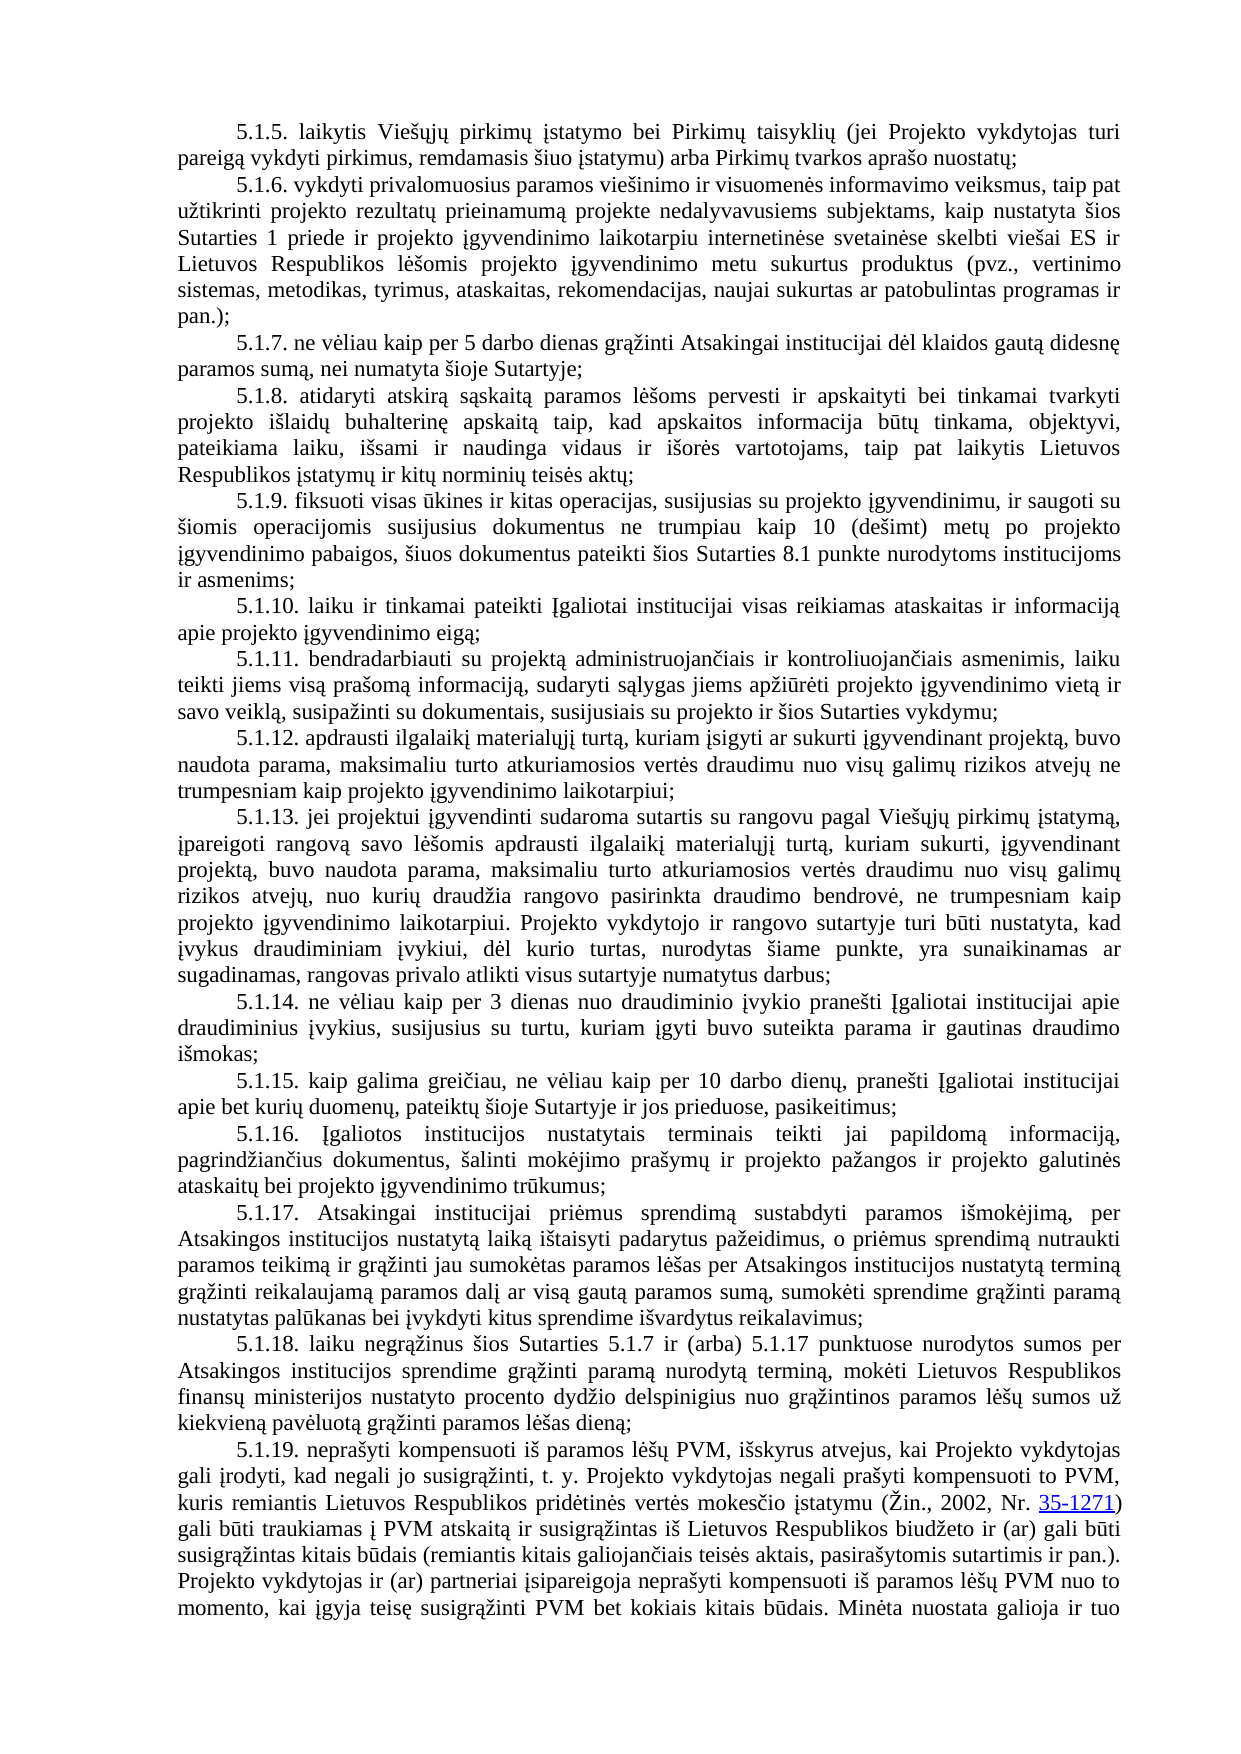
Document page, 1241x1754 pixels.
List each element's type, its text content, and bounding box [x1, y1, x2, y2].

text 5.1.15. kaip galima greičiau, ne vėliau kaip per 10 darbo dienų, pranešti Įgaliotai institucijai apie bet kurių duomenų, pateiktų šioje Sutartyje ir jos prieduose, pasikeitimus; [177, 1067, 1122, 1119]
text 5.1.7. ne vėliau kaip per 5 darbo dienas grąžinti Atsakingai institucijai dėl klaidos gautą didesnę paramos sumą, nei numatyta šioje Sutartyje; [177, 329, 1122, 382]
text 5.1.5. laikytis Viešųjų pirkimų įstatymo bei Pirkimų taisyklių (jei Projekto vykdytojas turi pareigą vykdyti pirkimus, remdamasis šiuo įstatymu) arba Pirkimų tvarkos aprašo nuostatų; [177, 118, 1122, 171]
text 5.1.13. jei projektui įgyvendinti sudaroma sutartis su rangovu pagal Viešųjų pirkimų įstatymą, įpareigoti rangovą savo lėšomis apdrausti ilgalaikį materialųjį turtą, kuriam sukurti, įgyvendinant projektą, buvo naudota parama, maksimaliu turto atkuriamosios vertės draudimu nuo visų galimų rizikos atvejų, nuo kurių draudžia rangovo pasirinkta draudimo bendrovė, ne trumpesniam kaip projekto įgyvendinimo laikotarpiui. Projekto vykdytojo ir rangovo sutartyje turi būti nustatyta, kad įvykus draudiminiam įvykiui, dėl kurio turtas, nurodytas šiame punkte, yra sunaikinamas ar sugadinamas, rangovas privalo atlikti visus sutartyje numatytus darbus; [177, 803, 1122, 988]
text 5.1.16. Įgaliotos institucijos nustatytais terminais teikti jai papildomą informaciją, pagrindžiančius dokumentus, šalinti mokėjimo prašymų ir projekto pažangos ir projekto galutinės ataskaitų bei projekto įgyvendinimo trūkumus; [177, 1119, 1122, 1199]
text 5.1.11. bendradarbiauti su projektą administruojančiais ir kontroliuojančiais asmenimis, laiku teikti jiems visą prašomą informaciją, sudaryti sąlygas jiems apžiūrėti projekto įgyvendinimo vietą ir savo veiklą, susipažinti su dokumentais, susijusiais su projekto ir šios Sutarties vykdymu; [177, 645, 1122, 724]
text 5.1.18. laiku negrąžinus šios Sutarties 5.1.7 ir (arba) 5.1.17 punktuose nurodytos sumos per Atsakingos institucijos sprendime grąžinti paramą nurodytą terminą, mokėti Lietuvos Respublikos finansų ministerijos nustatyto procento dydžio delspinigius nuo grąžintinos paramos lėšų sumos už kiekvieną pavėluotą grąžinti paramos lėšas dieną; [177, 1330, 1122, 1436]
text 5.1.8. atidaryti atskirą sąskaitą paramos lėšoms pervesti ir apskaityti bei tinkamai tvarkyti projekto išlaidų buhalterinę apskaitą taip, kad apskaitos informacija būtų tinkama, objektyvi, pateikiama laiku, išsami ir naudinga vidaus ir išorės vartotojams, taip pat laikytis Lietuvos Respublikos įstatymų ir kitų norminių teisės aktų; [177, 382, 1122, 487]
text 5.1.19. neprašyti kompensuoti iš paramos lėšų PVM, išskyrus atvejus, kai Projekto vykdytojas gali įrodyti, kad negali jo susigrąžinti, t. y. Projekto vykdytojas negali prašyti kompensuoti to PVM, kuris remiantis Lietuvos Respublikos pridėtinės vertės mokesčio įstatymu (Žin., 2002, Nr. 35-1271) gali būti traukiamas į PVM atskaitą ir susigrąžintas iš Lietuvos Respublikos biudžeto ir (ar) gali būti susigrąžintas kitais būdais (remiantis kitais galiojančiais teisės aktais, pasirašytomis sutartimis ir pan.). Projekto vykdytojas ir (ar) partneriai įsipareigoja neprašyti kompensuoti iš paramos lėšų PVM nuo to momento, kai įgyja teisę susigrąžinti PVM bet kokiais kitais būdais. Minėta nuostata galioja ir tuo [177, 1436, 1122, 1620]
text 5.1.6. vykdyti privalomuosius paramos viešinimo ir visuomenės informavimo veiksmus, taip pat užtikrinti projekto rezultatų prieinamumą projekte nedalyvavusiems subjektams, kaip nustatyta šios Sutarties 1 priede ir projekto įgyvendinimo laikotarpiu internetinėse svetainėse skelbti viešai ES ir Lietuvos Respublikos lėšomis projekto įgyvendinimo metu sukurtus produktus (pvz., vertinimo sistemas, metodikas, tyrimus, ataskaitas, rekomendacijas, naujai sukurtas ar patobulintas programas ir pan.); [177, 171, 1122, 329]
text 5.1.12. apdrausti ilgalaikį materialųjį turtą, kuriam įsigyti ar sukurti įgyvendinant projektą, buvo naudota parama, maksimaliu turto atkuriamosios vertės draudimu nuo visų galimų rizikos atvejų ne trumpesniam kaip projekto įgyvendinimo laikotarpiui; [177, 724, 1122, 803]
text 5.1.10. laiku ir tinkamai pateikti Įgaliotai institucijai visas reikiamas ataskaitas ir informaciją apie projekto įgyvendinimo eigą; [177, 592, 1122, 645]
text 5.1.17. Atsakingai institucijai priėmus sprendimą sustabdyti paramos išmokėjimą, per Atsakingos institucijos nustatytą laiką ištaisyti padarytus pažeidimus, o priėmus sprendimą nutraukti paramos teikimą ir grąžinti jau sumokėtas paramos lėšas per Atsakingos institucijos nustatytą terminą grąžinti reikalaujamą paramos dalį ar visą gautą paramos sumą, sumokėti sprendime grąžinti paramą nustatytas palūkanas bei įvykdyti kitus sprendime išvardytus reikalavimus; [177, 1199, 1122, 1330]
text 5.1.9. fiksuoti visas ūkines ir kitas operacijas, susijusias su projekto įgyvendinimu, ir saugoti su šiomis operacijomis susijusius dokumentus ne trumpiau kaip 10 (dešimt) metų po projekto įgyvendinimo pabaigos, šiuos dokumentus pateikti šios Sutarties 8.1 punkte nurodytoms institucijoms ir asmenims; [177, 487, 1122, 592]
text 5.1.14. ne vėliau kaip per 3 dienas nuo draudiminio įvykio pranešti Įgaliotai institucijai apie draudiminius įvykius, susijusius su turtu, kuriam įgyti buvo suteikta parama ir gautinas draudimo išmokas; [177, 988, 1122, 1067]
